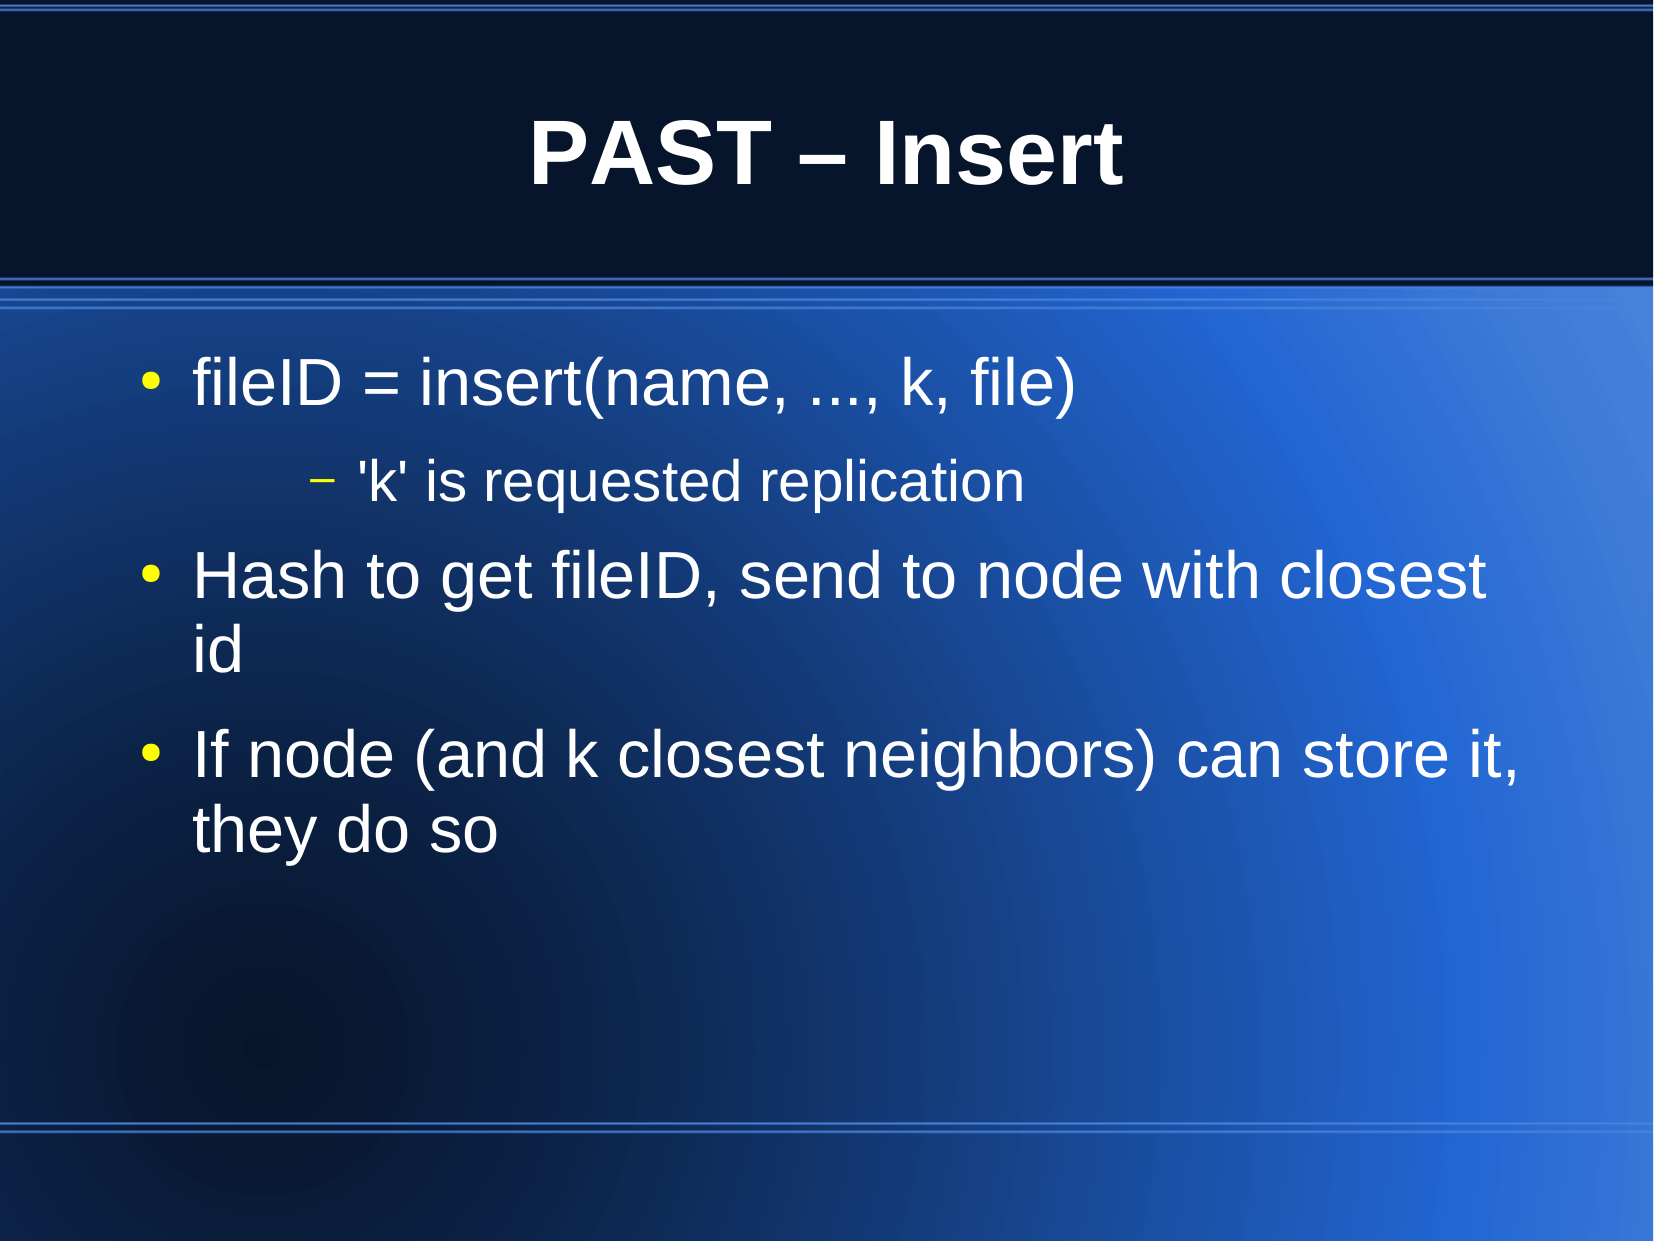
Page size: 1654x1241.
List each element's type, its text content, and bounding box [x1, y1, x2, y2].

picture [0, 0, 1654, 1241]
list fileID = insert(name, ..., k, file) 'k' is requested replication Hash to get fileID, send to node with closest id If node (and k closest neighbors) can store it, they do so [121, 344, 1533, 1127]
title PAST – Insert [82, 49, 1571, 257]
